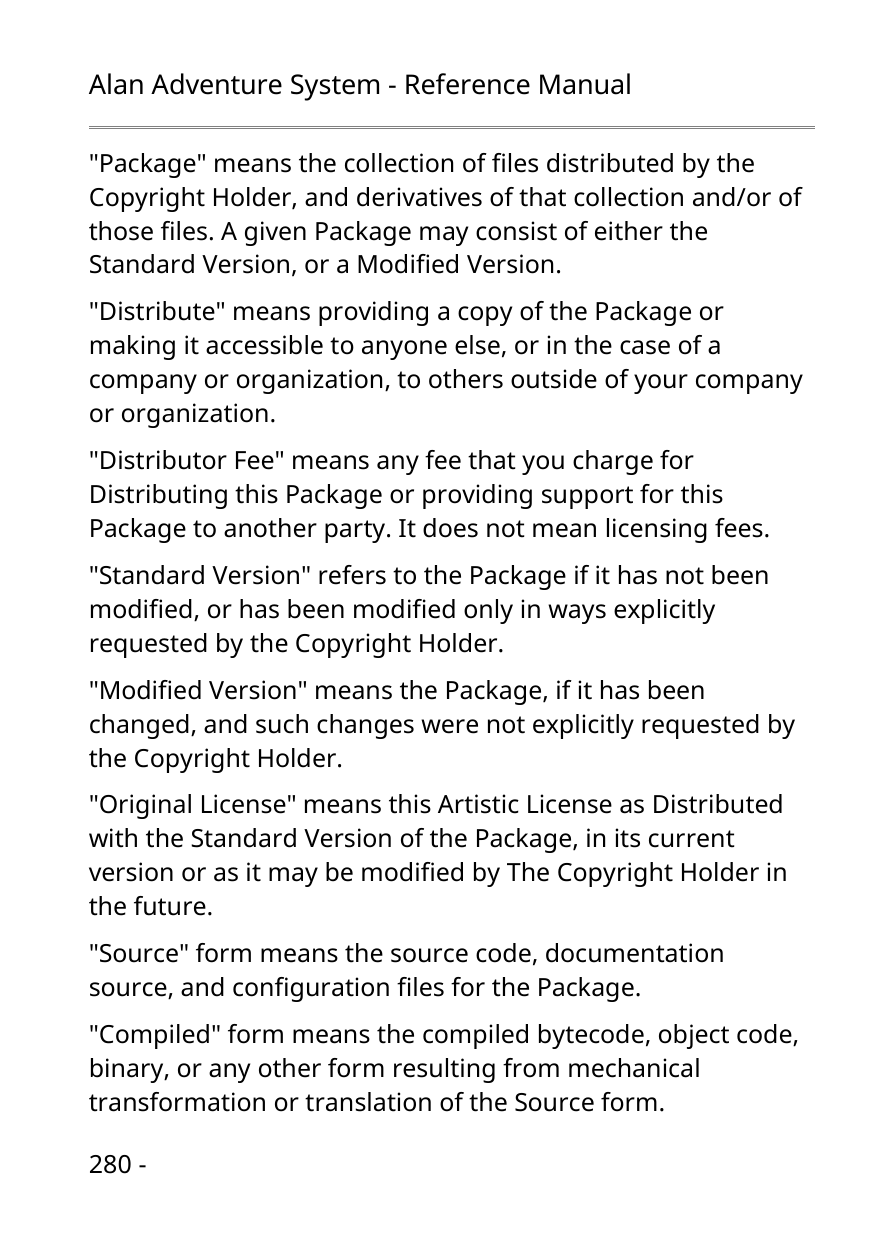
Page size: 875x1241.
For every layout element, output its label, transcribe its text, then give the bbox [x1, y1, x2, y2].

text "Compiled" form means the compiled bytecode, object code, binary, or any other form resulting from mechanical transformation or translation of the Source form. [88, 1017, 815, 1119]
text "Modified Version" means the Package, if it has been changed, and such changes were not explicitly requested by the Copyright Holder. [88, 673, 815, 774]
text "Standard Version" refers to the Package if it has not been modified, or has been modified only in ways explicitly requested by the Copyright Holder. [88, 558, 815, 660]
text "Distributor Fee" means any fee that you charge for Distributing this Package or providing support for this Package to another party. It does not mean licensing fees. [88, 443, 815, 545]
text "Source" form means the source code, documentation source, and configuration files for the Package. [88, 936, 815, 1004]
text "Package" means the collection of files distributed by the Copyright Holder, and derivatives of that collection and/or of those files. A given Package may consist of either the Standard Version, or a Modified Version. [88, 146, 815, 281]
text "Original License" means this Artistic License as Distributed with the Standard Version of the Package, in its current version or as it may be modified by The Copyright Holder in the future. [88, 787, 815, 923]
text "Distribute" means providing a copy of the Package or making it accessible to anyone else, or in the case of a company or organization, to others outside of your company or organization. [88, 294, 815, 430]
